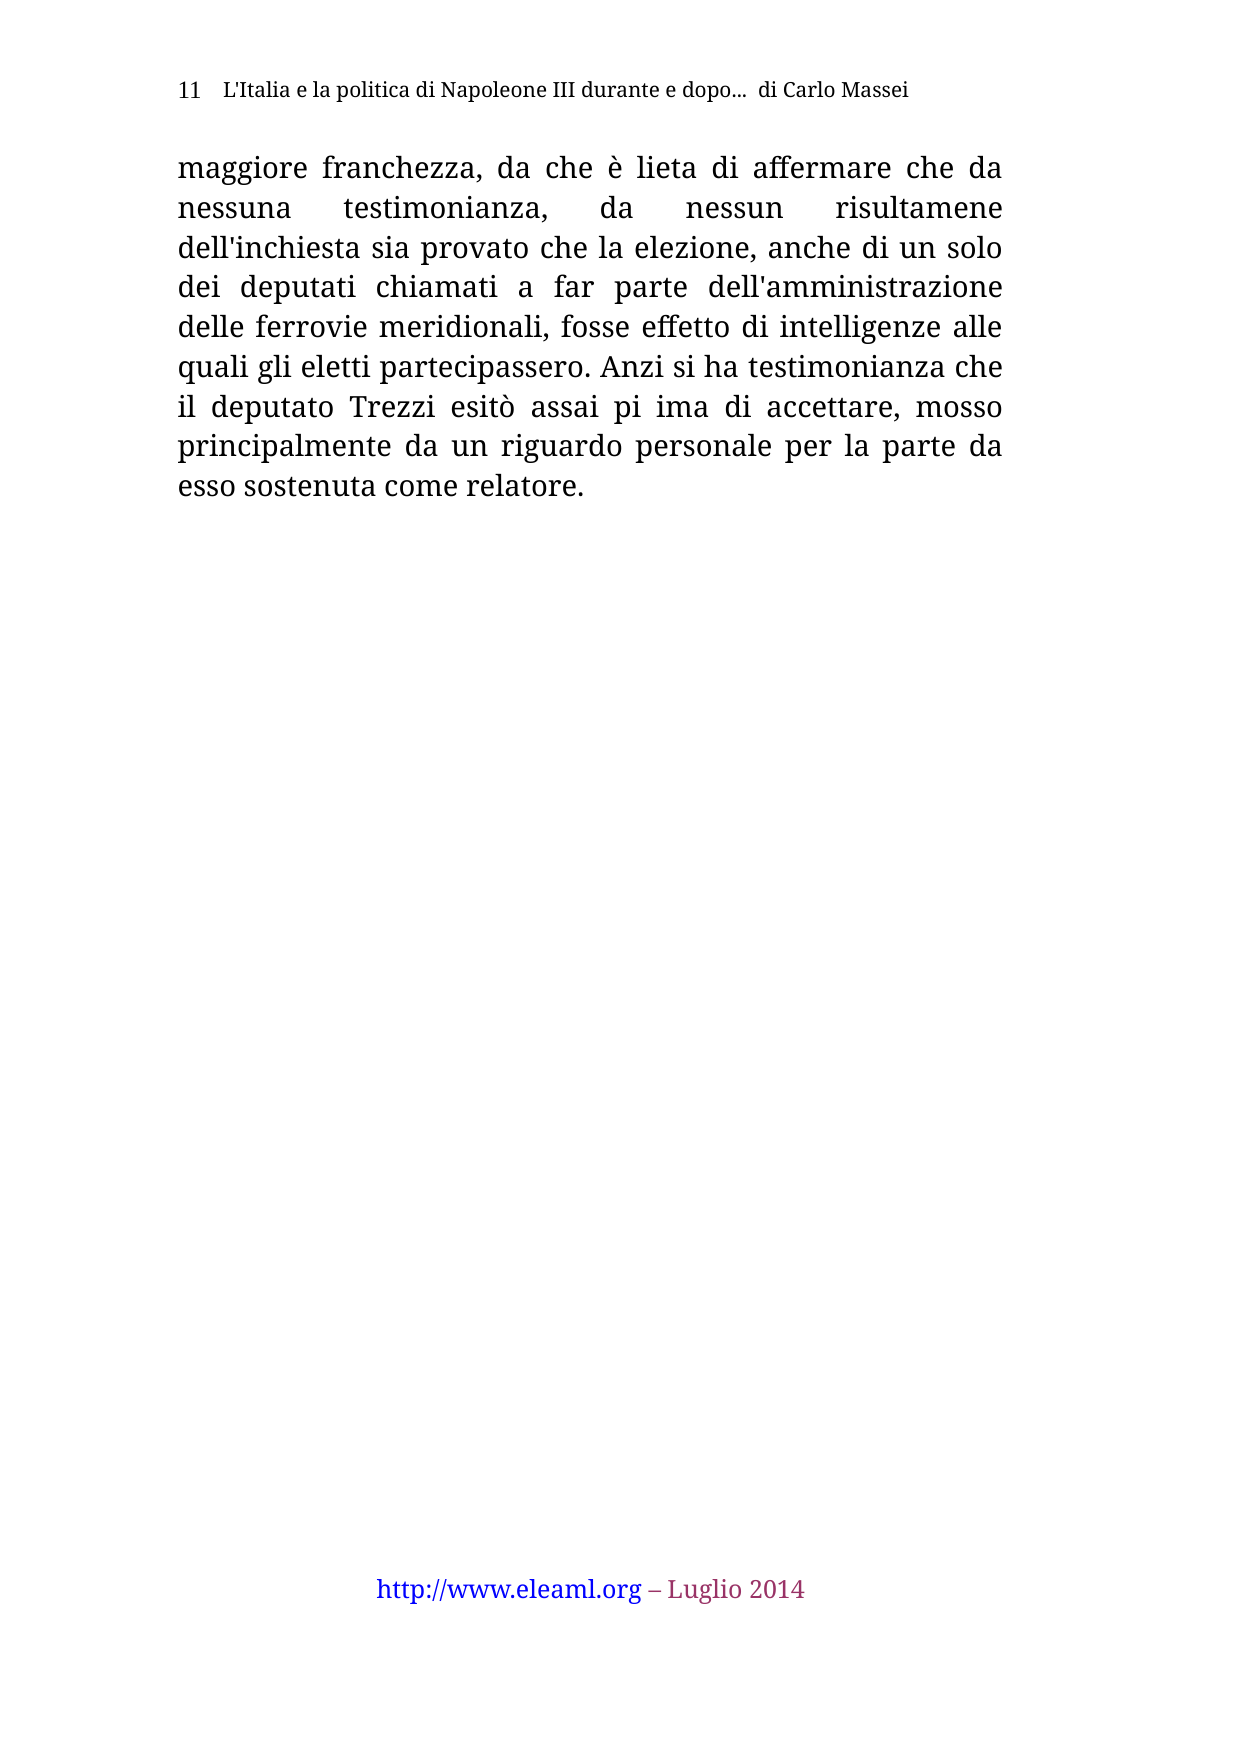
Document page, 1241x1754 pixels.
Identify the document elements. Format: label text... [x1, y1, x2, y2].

text maggiore franchezza, da che è lieta di affermare che da nessuna testimonianza, da nessun risultamene dell'inchiesta sia provato che la elezione, anche di un solo dei deputati chiamati a far parte dell'amministrazione delle ferrovie meridionali, fosse effetto di intelligenze alle quali gli eletti partecipassero. Anzi si ha testimonianza che il deputato Trezzi esitò assai pi ima di accettare, mosso principalmente da un riguardo personale per la parte da esso sostenuta come relatore. [177, 148, 1004, 505]
